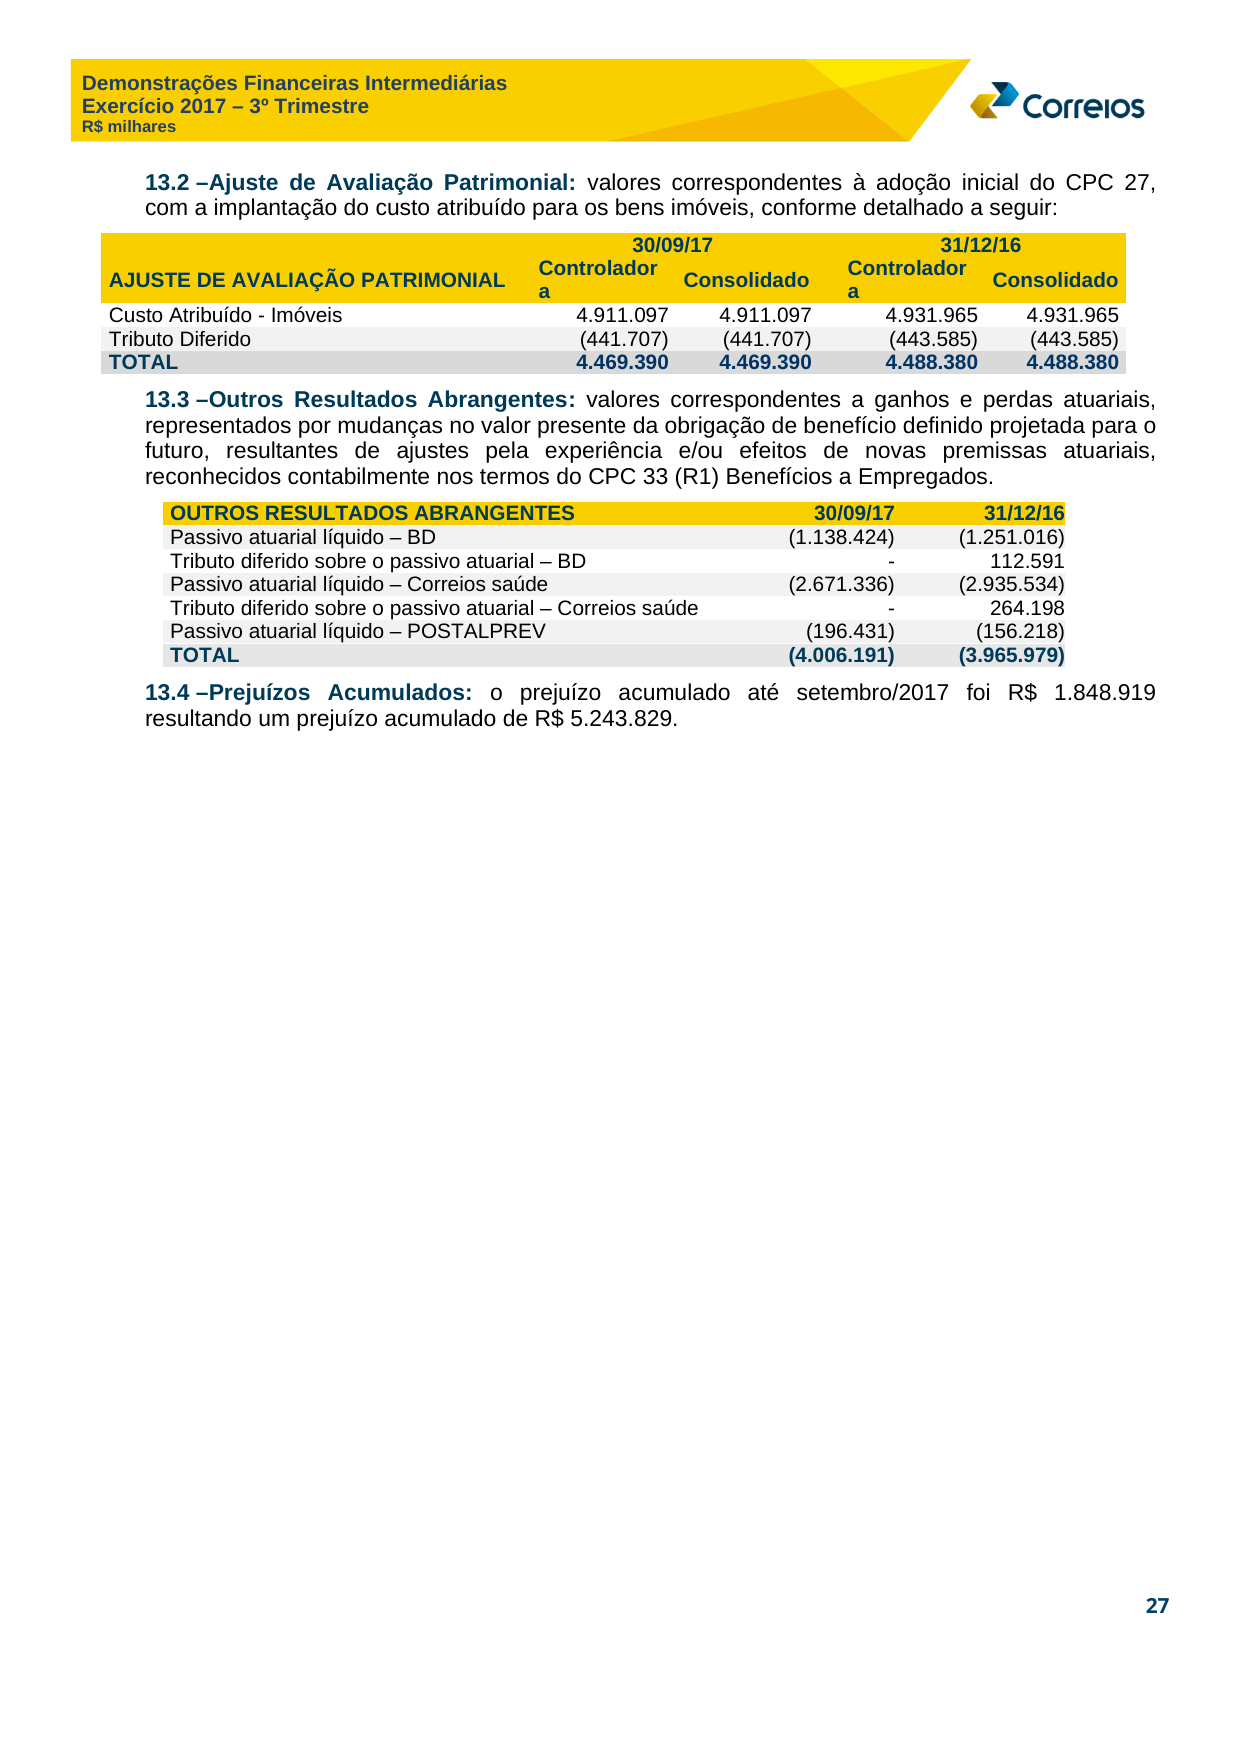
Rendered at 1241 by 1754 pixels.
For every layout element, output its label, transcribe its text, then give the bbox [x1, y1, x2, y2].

table_header OUTROS RESULTADOS ABRANGENTES [163, 502, 729, 525]
table_cell 112.591 [902, 549, 1065, 573]
table_cell (1.138.424) [729, 525, 902, 549]
table_cell AJUSTE DE AVALIAÇÃO PATRIMONIAL [101, 257, 531, 303]
table_cell Custo Atribuído - Imóveis [101, 303, 531, 327]
table_cell (441.707) [531, 327, 676, 351]
table_cell Passivo atuarial líquido – Correios saúde [163, 573, 729, 596]
table_cell Consolidado [985, 257, 1126, 303]
table_cell 4.931.965 [985, 303, 1126, 327]
table_cell [819, 257, 840, 303]
table_cell (4.006.191) [729, 644, 902, 667]
table_cell (156.218) [902, 620, 1065, 643]
picture [70, 59, 1170, 142]
table_cell TOTAL [101, 351, 531, 374]
table_cell 4.488.380 [840, 351, 985, 374]
table_cell (441.707) [676, 327, 819, 351]
table_header 31/12/16 [902, 502, 1065, 525]
table_cell Passivo atuarial líquido – POSTALPREV [163, 620, 729, 643]
table_cell 4.488.380 [985, 351, 1126, 374]
table_cell (196.431) [729, 620, 902, 643]
table_cell (2.671.336) [729, 573, 902, 596]
table_cell - [729, 549, 902, 573]
table_cell [819, 303, 840, 327]
list Outros Resultados Abrangentes: valores correspondentes a ganhos e perdas atuariais, representados por mudanças no valor presente da obrigação de benefício definido projetada para o futuro, resultantes de ajustes pela experiência e/ou efeitos de novas premissas atuariais, reconhecidos contabilmente nos termos do CPC 33 (R1) Benefícios a Empregados. [71, 387, 1157, 489]
table_cell (443.585) [985, 327, 1126, 351]
table_cell 4.931.965 [840, 303, 985, 327]
table_cell Consolidado [676, 257, 819, 303]
table_cell - [729, 596, 902, 620]
table_cell Controladora [531, 257, 676, 303]
table_cell [819, 327, 840, 351]
table_cell Controladora [840, 257, 985, 303]
list Prejuízos Acumulados: o prejuízo acumulado até setembro/2017 foi R$ 1.848.919 resultando um prejuízo acumulado de R$ 5.243.829. [71, 680, 1157, 731]
table_cell 4.469.390 [676, 351, 819, 374]
table_cell 4.911.097 [531, 303, 676, 327]
table_cell Tributo diferido sobre o passivo atuarial – Correios saúde [163, 596, 729, 620]
table_cell TOTAL [163, 644, 729, 667]
table_header 30/09/17 [531, 233, 814, 257]
table_header [101, 233, 531, 257]
table_cell Passivo atuarial líquido – BD [163, 525, 729, 549]
table_cell (2.935.534) [902, 573, 1065, 596]
table_header [814, 233, 836, 257]
table_header 30/09/17 [729, 502, 902, 525]
table_cell 264.198 [902, 596, 1065, 620]
table_cell (443.585) [840, 327, 985, 351]
table_cell (3.965.979) [902, 644, 1065, 667]
list Ajuste de Avaliação Patrimonial: valores correspondentes à adoção inicial do CPC 27, com a implantação do custo atribuído para os bens imóveis, conforme detalhado a seguir: [71, 169, 1157, 221]
table_header 31/12/16 [836, 233, 1126, 257]
table_cell 4.911.097 [676, 303, 819, 327]
table_cell (1.251.016) [902, 525, 1065, 549]
table_cell Tributo Diferido [101, 327, 531, 351]
table_cell Tributo diferido sobre o passivo atuarial – BD [163, 549, 729, 573]
table_cell [819, 351, 840, 374]
table_cell 4.469.390 [531, 351, 676, 374]
